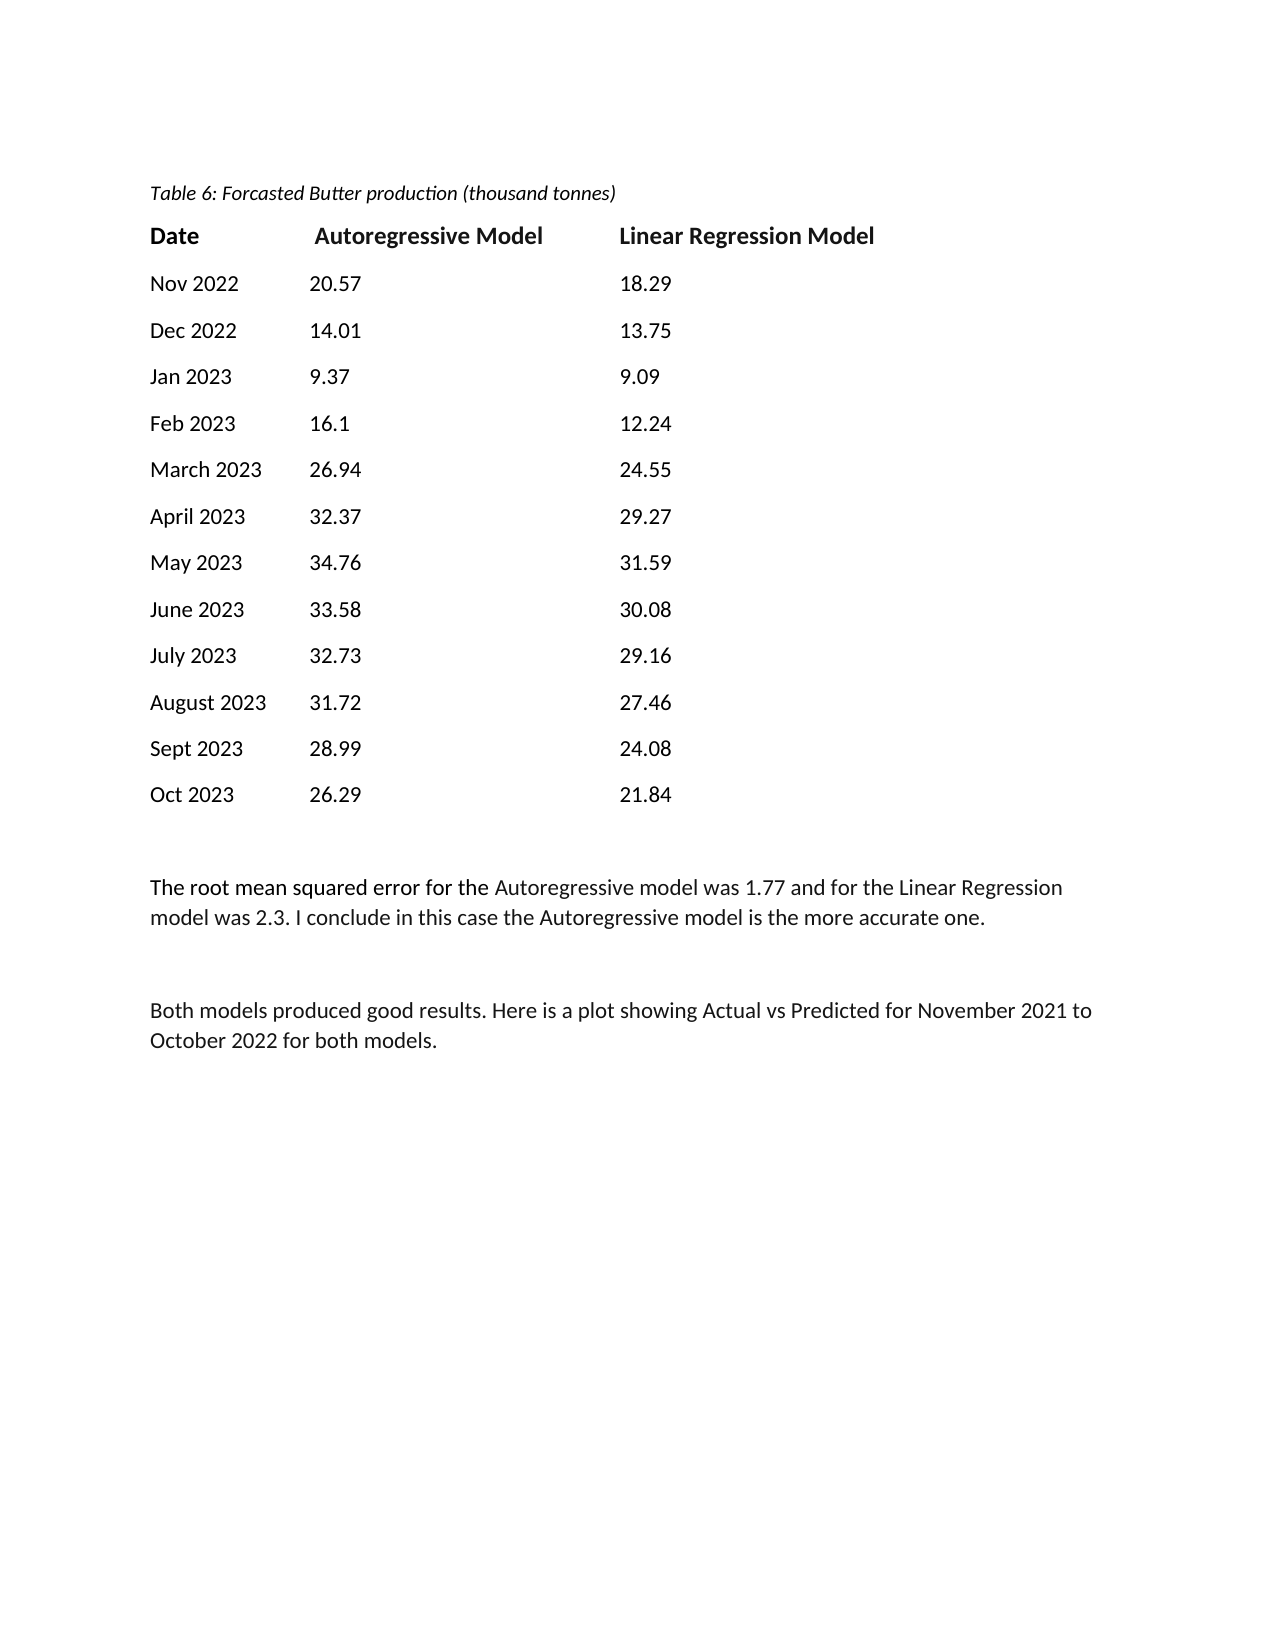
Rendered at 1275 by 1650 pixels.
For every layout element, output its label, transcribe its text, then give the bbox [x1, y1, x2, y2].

table_cell June 2023 [150, 595, 309, 641]
table_cell Feb 2023 [150, 409, 309, 455]
table_cell 12.24 [619, 409, 919, 455]
table_cell 30.08 [619, 595, 919, 641]
table_cell 20.57 [309, 270, 619, 316]
table_cell April 2023 [150, 502, 309, 548]
text The root mean squared error for the Autoregressive model was 1.77 and for the Linear Regression model was 2.3. I conclude in this case the Autoregressive model is the more accurate one. [150, 873, 1125, 931]
table_cell Oct 2023 [150, 781, 309, 827]
table_header Date [150, 220, 309, 269]
table_cell 9.37 [309, 363, 619, 409]
table_cell 26.94 [309, 455, 619, 502]
table_cell 31.72 [309, 688, 619, 734]
table_cell July 2023 [150, 641, 309, 688]
table_cell Jan 2023 [150, 363, 309, 409]
table_cell Nov 2022 [150, 270, 309, 316]
table_cell 32.73 [309, 641, 619, 688]
table_cell May 2023 [150, 548, 309, 595]
table_header Autoregressive Model [309, 220, 619, 269]
table_cell March 2023 [150, 455, 309, 502]
table_cell 29.16 [619, 641, 919, 688]
table_cell 9.09 [619, 363, 919, 409]
table_cell 13.75 [619, 316, 919, 362]
text Table 6: Forcasted Butter production (thousand tonnes) [150, 181, 1125, 206]
table_cell 14.01 [309, 316, 619, 362]
table_cell 24.55 [619, 455, 919, 502]
table_cell August 2023 [150, 688, 309, 734]
table_cell Sept 2023 [150, 734, 309, 781]
text Both models produced good results. Here is a plot showing Actual vs Predicted for November 2021 to October 2022 for both models. [150, 997, 1125, 1054]
table_cell 21.84 [619, 781, 919, 827]
table_cell Dec 2022 [150, 316, 309, 362]
table_cell 33.58 [309, 595, 619, 641]
table_header Linear Regression Model [619, 220, 919, 269]
table_cell 28.99 [309, 734, 619, 781]
table_cell 24.08 [619, 734, 919, 781]
table_cell 29.27 [619, 502, 919, 548]
table_cell 18.29 [619, 270, 919, 316]
table_cell 31.59 [619, 548, 919, 595]
table_cell 16.1 [309, 409, 619, 455]
table_cell 26.29 [309, 781, 619, 827]
table_cell 34.76 [309, 548, 619, 595]
table_cell 27.46 [619, 688, 919, 734]
table_cell 32.37 [309, 502, 619, 548]
